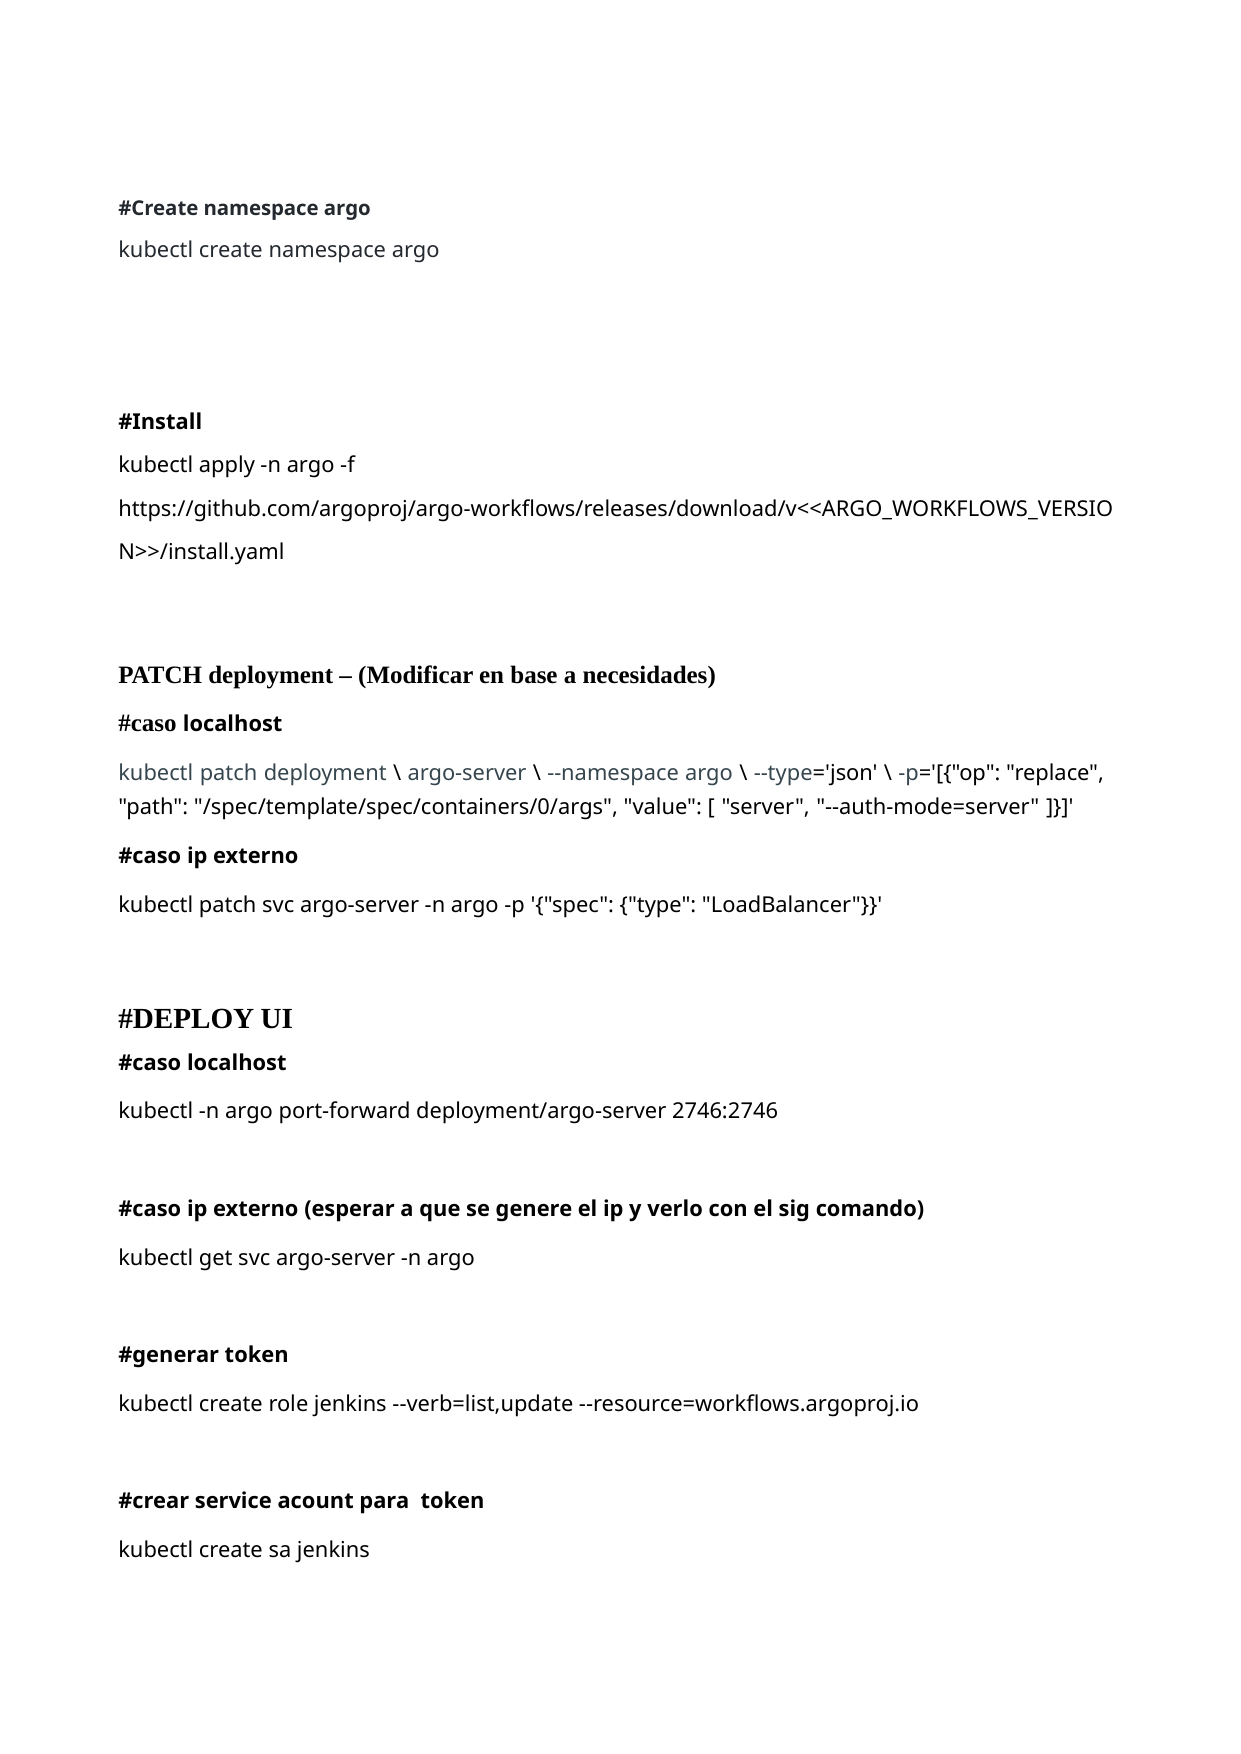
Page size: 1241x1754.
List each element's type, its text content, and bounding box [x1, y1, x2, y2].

text kubectl create namespace argo [118, 234, 1122, 263]
text #Create namespace argo [118, 194, 1122, 221]
text PATCH deployment – (Modificar en base a necesidades) [118, 661, 1122, 689]
text kubectl apply -n argo -f https://github.com/argoproj/argo-workflows/releases/download/v<<ARGO_WORKFLOWS_VERSION>>/install.yaml [118, 449, 1122, 565]
text kubectl patch deployment \ argo-server \ --namespace argo \ --type='json' \ -p='[{"op": "replace", "path": "/spec/template/spec/containers/0/args", "value": [ "server", "--auth-mode=server" ]}]' [118, 757, 1122, 821]
text kubectl -n argo port-forward deployment/argo-server 2746:2746 [118, 1096, 1122, 1125]
text kubectl get svc argo-server -n argo [118, 1242, 1122, 1272]
text kubectl patch svc argo-server -n argo -p '{"spec": {"type": "LoadBalancer"}}' [118, 889, 1122, 918]
text #crear service acount para token [118, 1486, 1122, 1515]
text #Install [118, 406, 1122, 436]
text kubectl create role jenkins --verb=list,update --resource=workflows.argoproj.io [118, 1388, 1122, 1418]
text kubectl create sa jenkins [118, 1534, 1122, 1564]
subtitle #DEPLOY UI [118, 1001, 1122, 1034]
text #generar token [118, 1339, 1122, 1369]
text #caso ip externo (esperar a que se genere el ip y verlo con el sig comando) [118, 1193, 1122, 1223]
text #caso ip externo [118, 840, 1122, 870]
text #caso localhost [118, 1047, 1122, 1077]
text #caso localhost [118, 708, 1122, 738]
